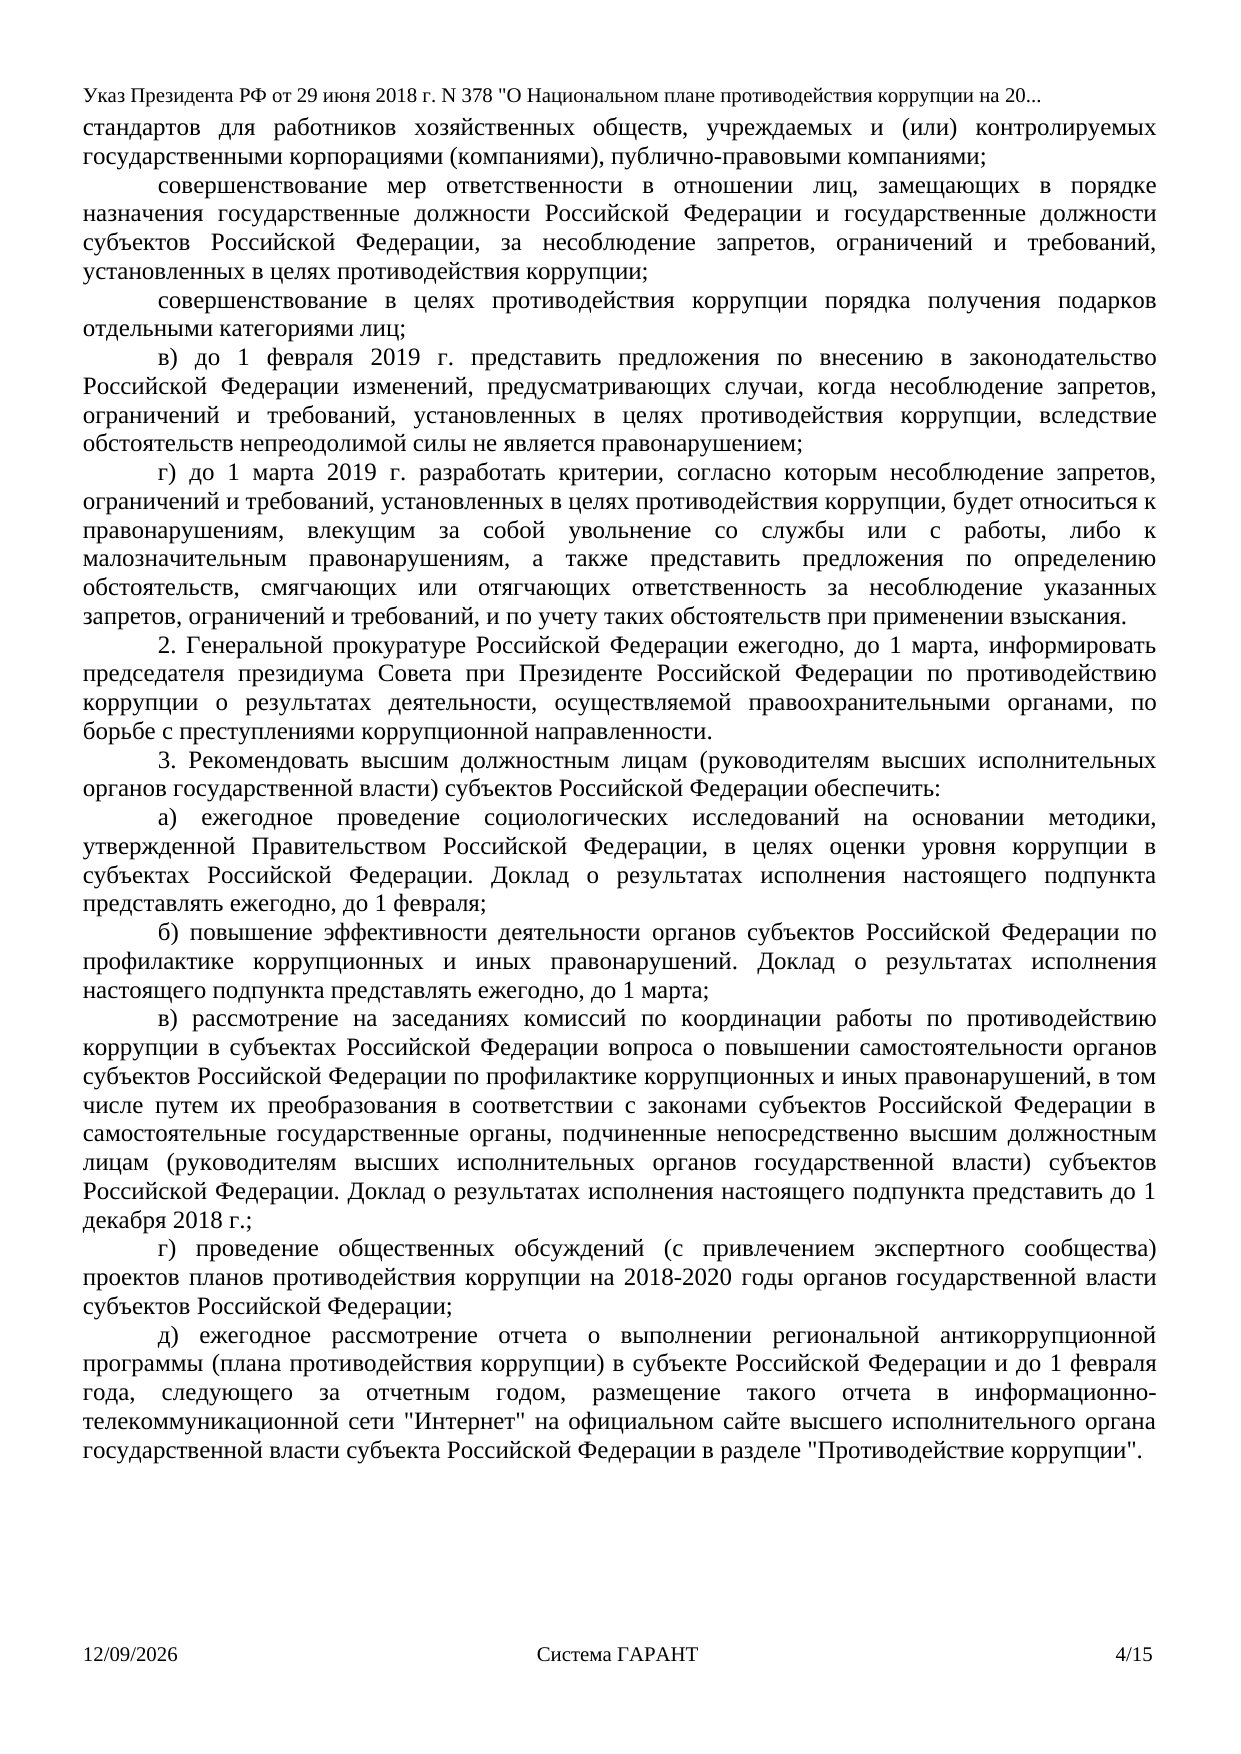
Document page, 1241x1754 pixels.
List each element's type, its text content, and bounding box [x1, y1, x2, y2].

text а) ежегодное проведение социологических исследований на основании методики, утвержденной Правительством Российской Федерации, в целях оценки уровня коррупции в субъектах Российской Федерации. Доклад о результатах исполнения настоящего подпункта представлять ежегодно, до 1 февраля; [83, 802, 1157, 917]
text в) до 1 февраля 2019 г. представить предложения по внесению в законодательство Российской Федерации изменений, предусматривающих случаи, когда несоблюдение запретов, ограничений и требований, установленных в целях противодействия коррупции, вследствие обстоятельств непреодолимой силы не является правонарушением; [83, 342, 1157, 457]
text совершенствование в целях противодействия коррупции порядка получения подарков отдельными категориями лиц; [83, 285, 1157, 342]
text совершенствование мер ответственности в отношении лиц, замещающих в порядке назначения государственные должности Российской Федерации и государственные должности субъектов Российской Федерации, за несоблюдение запретов, ограничений и требований, установленных в целях противодействия коррупции; [83, 170, 1157, 285]
text 2. Генеральной прокуратуре Российской Федерации ежегодно, до 1 марта, информировать председателя президиума Совета при Президенте Российской Федерации по противодействию коррупции о результатах деятельности, осуществляемой правоохранительными органами, по борьбе с преступлениями коррупционной направленности. [83, 630, 1157, 745]
text б) повышение эффективности деятельности органов субъектов Российской Федерации по профилактике коррупционных и иных правонарушений. Доклад о результатах исполнения настоящего подпункта представлять ежегодно, до 1 марта; [83, 917, 1157, 1003]
text г) проведение общественных обсуждений (с привлечением экспертного сообщества) проектов планов противодействия коррупции на 2018-2020 годы органов государственной власти субъектов Российской Федерации; [83, 1233, 1157, 1320]
text г) до 1 марта 2019 г. разработать критерии, согласно которым несоблюдение запретов, ограничений и требований, установленных в целях противодействия коррупции, будет относиться к правонарушениям, влекущим за собой увольнение со службы или с работы, либо к малозначительным правонарушениям, а также представить предложения по определению обстоятельств, смягчающих или отягчающих ответственность за несоблюдение указанных запретов, ограничений и требований, и по учету таких обстоятельств при применении взыскания. [83, 457, 1157, 630]
text в) рассмотрение на заседаниях комиссий по координации работы по противодействию коррупции в субъектах Российской Федерации вопроса о повышении самостоятельности органов субъектов Российской Федерации по профилактике коррупционных и иных правонарушений, в том числе путем их преобразования в соответствии с законами субъектов Российской Федерации в самостоятельные государственные органы, подчиненные непосредственно высшим должностным лицам (руководителям высших исполнительных органов государственной власти) субъектов Российской Федерации. Доклад о результатах исполнения настоящего подпункта представить до 1 декабря 2018 г.; [83, 1003, 1157, 1233]
text 3. Рекомендовать высшим должностным лицам (руководителям высших исполнительных органов государственной власти) субъектов Российской Федерации обеспечить: [83, 745, 1157, 802]
text стандартов для работников хозяйственных обществ, учреждаемых и (или) контролируемых государственными корпорациями (компаниями), публично-правовыми компаниями; [83, 112, 1157, 170]
text д) ежегодное рассмотрение отчета о выполнении региональной антикоррупционной программы (плана противодействия коррупции) в субъекте Российской Федерации и до 1 февраля года, следующего за отчетным годом, размещение такого отчета в информационно-телекоммуникационной сети "Интернет" на официальном сайте высшего исполнительного органа государственной власти субъекта Российской Федерации в разделе "Противодействие коррупции". [83, 1320, 1157, 1463]
